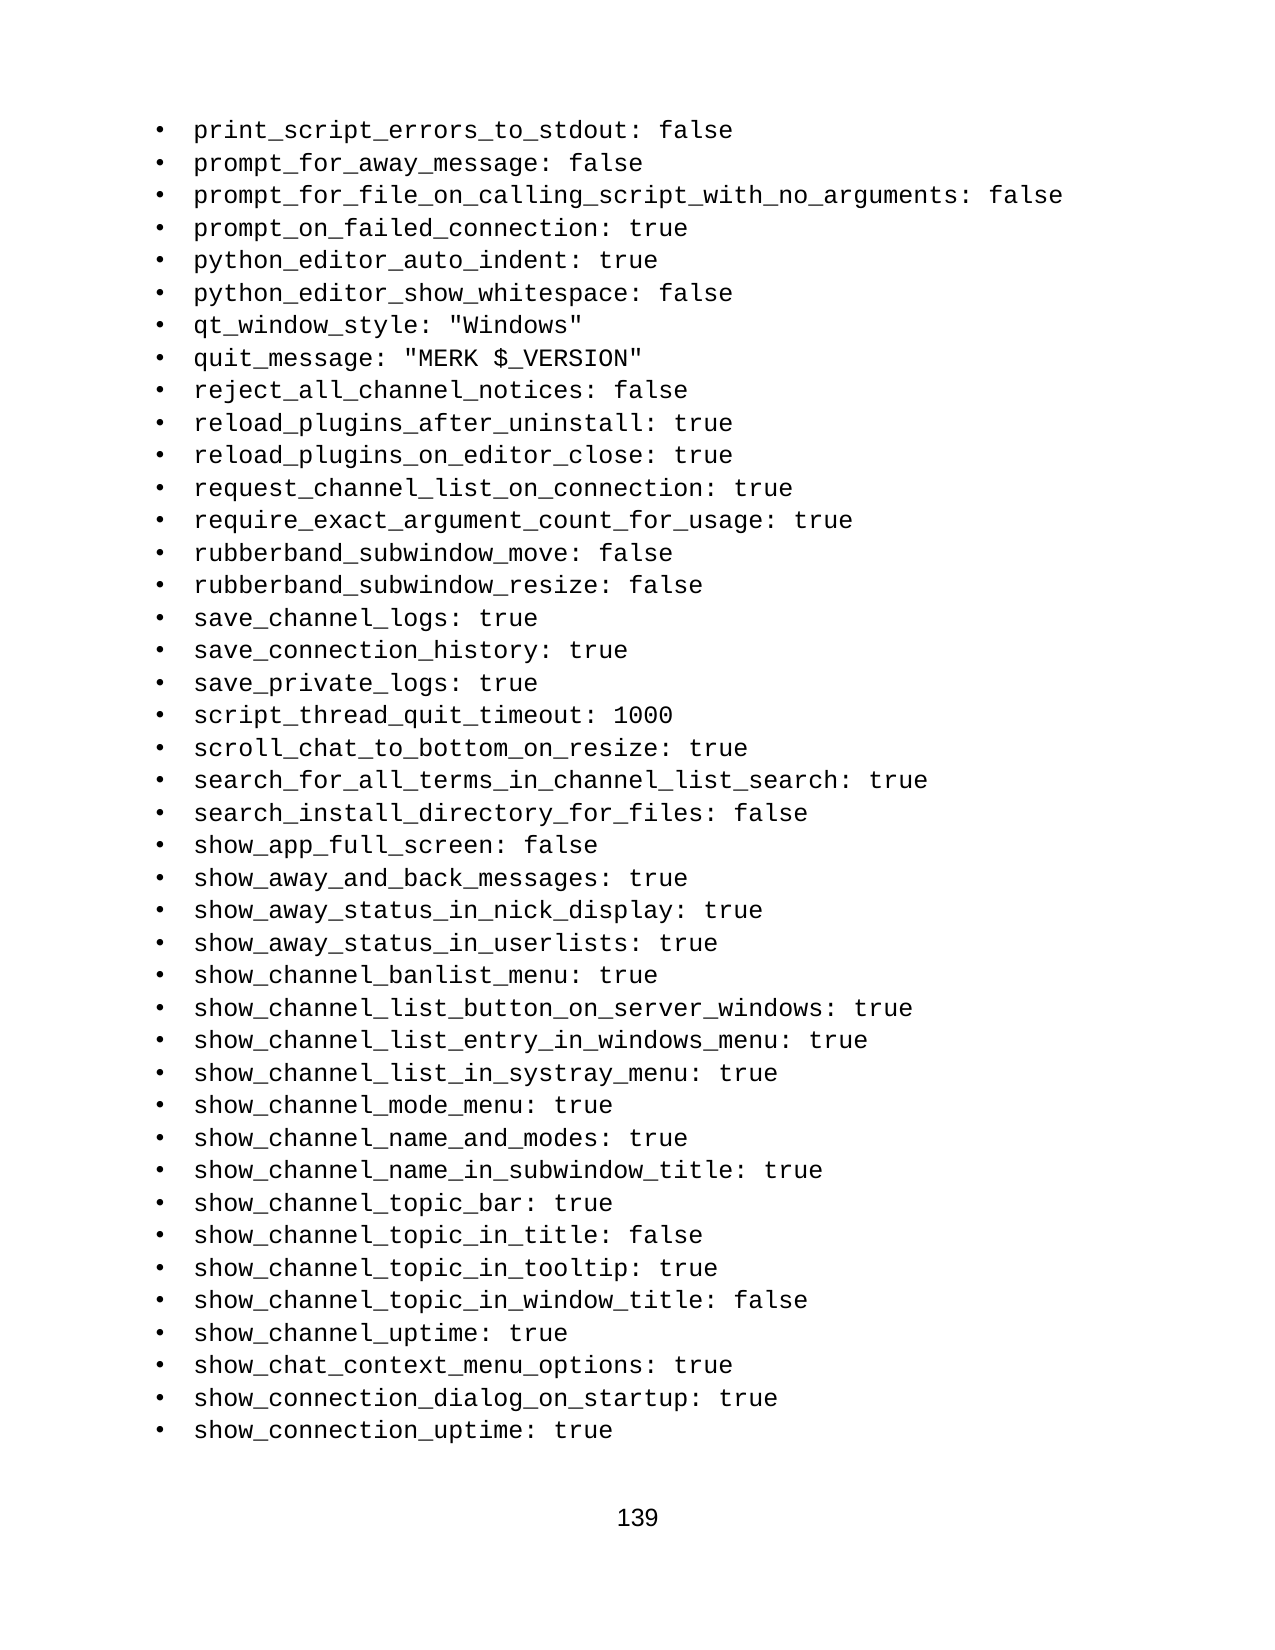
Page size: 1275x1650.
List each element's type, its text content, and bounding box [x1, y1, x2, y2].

list show_channel_name_and_modes: true [156, 1126, 1157, 1154]
list reload_plugins_after_uninstall: true [156, 411, 1157, 439]
list show_channel_uptime: true [156, 1321, 1157, 1349]
list prompt_for_away_message: false [156, 151, 1157, 179]
list show_connection_dialog_on_startup: true [156, 1386, 1157, 1414]
list print_script_errors_to_stdout: false [156, 118, 1157, 146]
list qt_window_style: "Windows" [156, 313, 1157, 341]
list rubberband_subwindow_move: false [156, 541, 1157, 569]
list scroll_chat_to_bottom_on_resize: true [156, 736, 1157, 764]
list show_channel_list_in_systray_menu: true [156, 1061, 1157, 1089]
list show_channel_topic_in_title: false [156, 1223, 1157, 1251]
list show_away_and_back_messages: true [156, 866, 1157, 894]
list rubberband_subwindow_resize: false [156, 573, 1157, 601]
list show_channel_mode_menu: true [156, 1093, 1157, 1121]
list show_away_status_in_nick_display: true [156, 898, 1157, 926]
list python_editor_auto_indent: true [156, 248, 1157, 276]
list show_channel_list_entry_in_windows_menu: true [156, 1028, 1157, 1056]
list show_app_full_screen: false [156, 833, 1157, 861]
list script_thread_quit_timeout: 1000 [156, 703, 1157, 731]
list save_connection_history: true [156, 638, 1157, 666]
list reject_all_channel_notices: false [156, 378, 1157, 406]
list show_channel_topic_bar: true [156, 1191, 1157, 1219]
list python_editor_show_whitespace: false [156, 281, 1157, 309]
list request_channel_list_on_connection: true [156, 476, 1157, 504]
list search_install_directory_for_files: false [156, 801, 1157, 829]
list save_channel_logs: true [156, 606, 1157, 634]
list show_channel_banlist_menu: true [156, 963, 1157, 991]
list prompt_on_failed_connection: true [156, 216, 1157, 244]
list require_exact_argument_count_for_usage: true [156, 508, 1157, 536]
list reload_plugins_on_editor_close: true [156, 443, 1157, 471]
list search_for_all_terms_in_channel_list_search: true [156, 768, 1157, 796]
list save_private_logs: true [156, 671, 1157, 699]
list prompt_for_file_on_calling_script_with_no_arguments: false [156, 183, 1157, 211]
list show_connection_uptime: true [156, 1418, 1157, 1446]
list show_channel_list_button_on_server_windows: true [156, 996, 1157, 1024]
list show_chat_context_menu_options: true [156, 1353, 1157, 1381]
list quit_message: "MERK $_VERSION" [156, 346, 1157, 374]
list show_channel_name_in_subwindow_title: true [156, 1158, 1157, 1186]
list show_channel_topic_in_tooltip: true [156, 1256, 1157, 1284]
list show_channel_topic_in_window_title: false [156, 1288, 1157, 1316]
list show_away_status_in_userlists: true [156, 931, 1157, 959]
